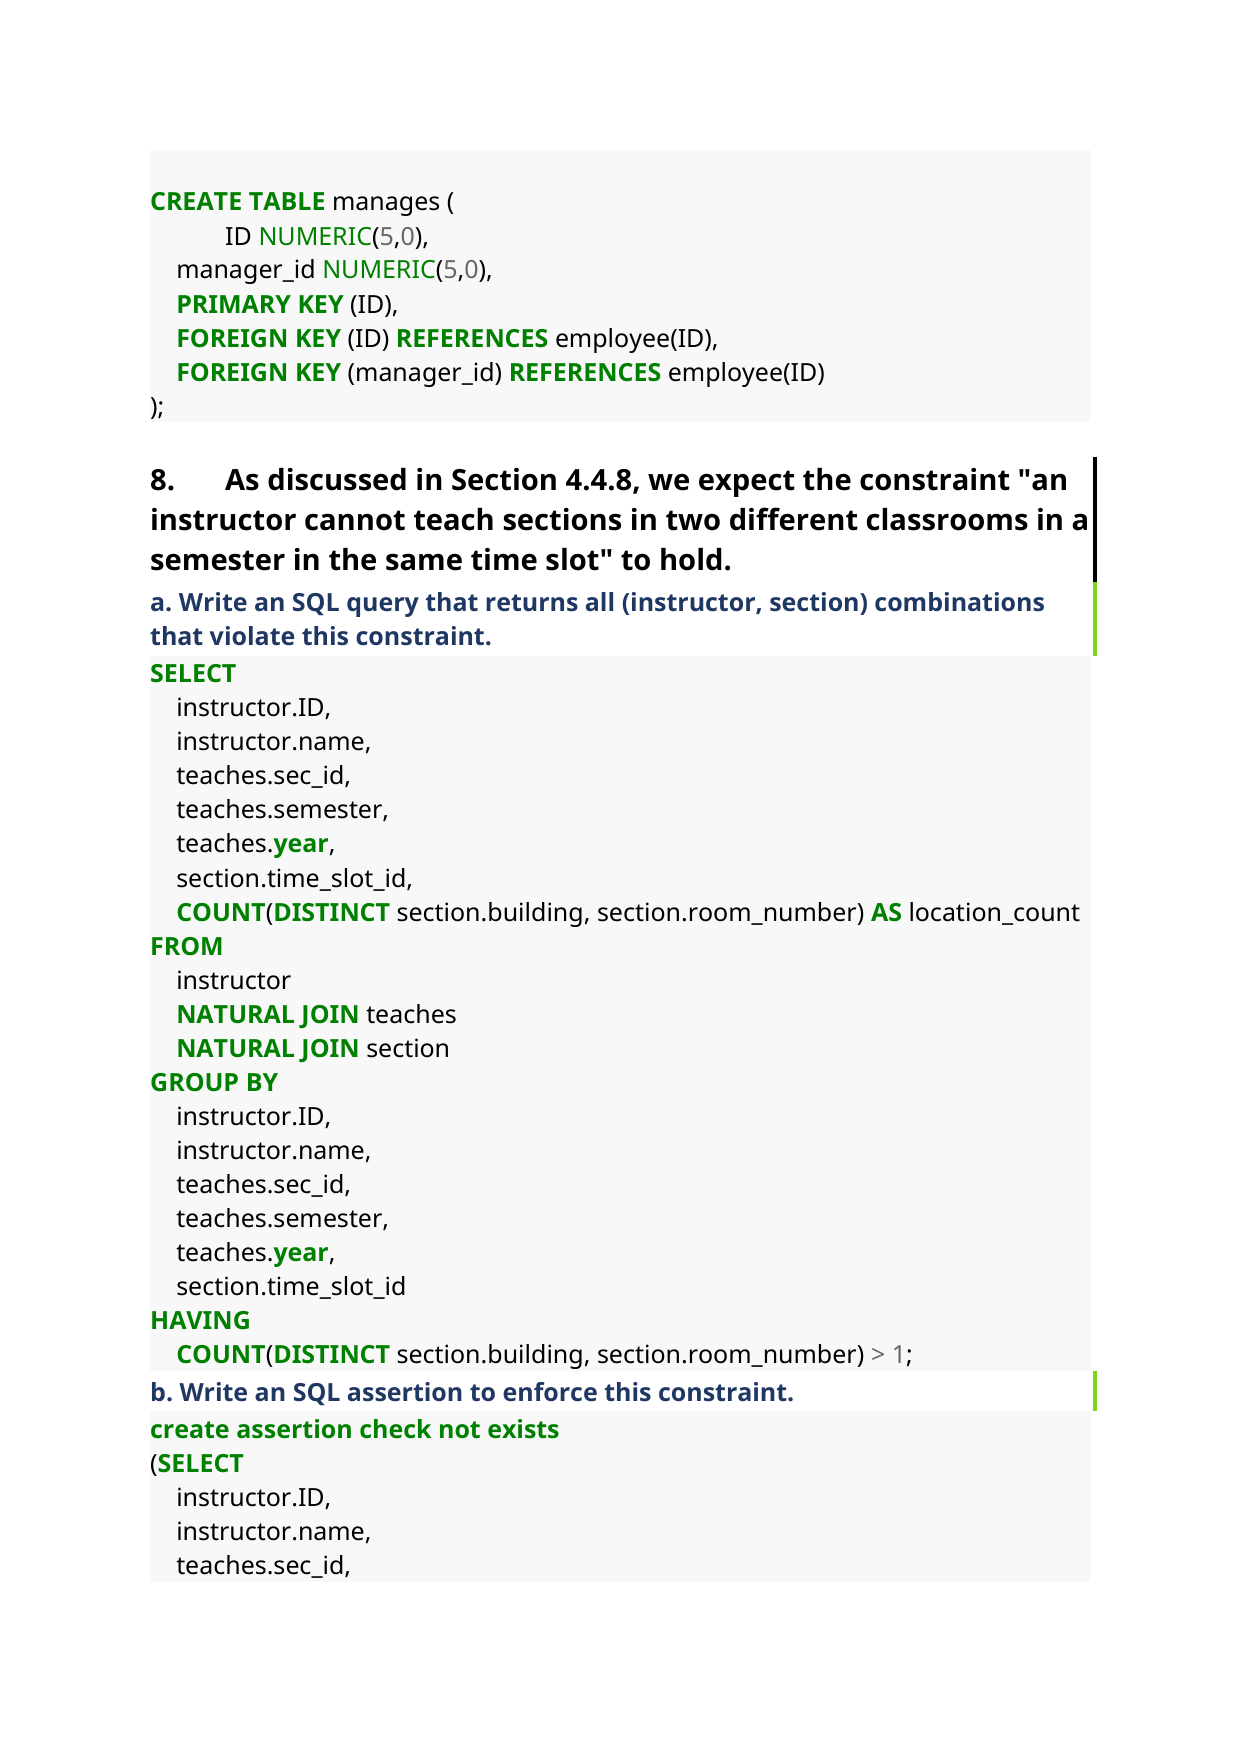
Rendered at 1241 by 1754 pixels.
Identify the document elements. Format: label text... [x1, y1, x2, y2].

text FROM [150, 928, 1091, 962]
text ID NUMERIC(5,0), [150, 218, 1091, 252]
text teaches.sec_id, [150, 1167, 1091, 1201]
text GROUP BY [150, 1064, 1091, 1099]
text instructor.ID, [150, 1479, 1091, 1513]
text COUNT(DISTINCT section.building, section.room_number) AS location_count [150, 894, 1091, 928]
text instructor [150, 962, 1091, 996]
text FOREIGN KEY (manager_id) REFERENCES employee(ID) [150, 354, 1091, 388]
text instructor.ID, [150, 1099, 1091, 1133]
subtitle As discussed in Section 4.4.8, we expect the constraint "an instructor cannot teach sections in two different classrooms in a semester in the same time slot" to hold. [147, 457, 1093, 582]
text instructor.name, [150, 1133, 1091, 1167]
text FOREIGN KEY (ID) REFERENCES employee(ID), [150, 320, 1091, 354]
text teaches.year, [150, 826, 1091, 860]
text COUNT(DISTINCT section.building, section.room_number) > 1; [150, 1337, 1091, 1371]
text teaches.semester, [150, 792, 1091, 826]
subtitle a. Write an SQL query that returns all (instructor, section) combinations that violate this constraint. [147, 582, 1093, 656]
text section.time_slot_id [150, 1269, 1091, 1303]
text PRIMARY KEY (ID), [150, 286, 1091, 320]
text teaches.sec_id, [150, 1547, 1091, 1582]
text SELECT [150, 656, 1091, 690]
text teaches.sec_id, [150, 758, 1091, 792]
text NATURAL JOIN section [150, 1031, 1091, 1064]
text (SELECT [150, 1445, 1091, 1479]
text manager_id NUMERIC(5,0), [150, 252, 1091, 286]
text section.time_slot_id, [150, 860, 1091, 894]
text teaches.year, [150, 1235, 1091, 1269]
text instructor.name, [150, 1513, 1091, 1547]
text teaches.semester, [150, 1201, 1091, 1235]
text CREATE TABLE manages ( [150, 184, 1091, 218]
text HAVING [150, 1303, 1091, 1337]
subtitle b. Write an SQL assertion to enforce this constraint. [147, 1371, 1093, 1411]
text instructor.ID, [150, 690, 1091, 724]
text instructor.name, [150, 724, 1091, 758]
text create assertion check not exists [150, 1411, 1091, 1445]
text NATURAL JOIN teaches [150, 996, 1091, 1031]
text ); [150, 388, 1091, 422]
